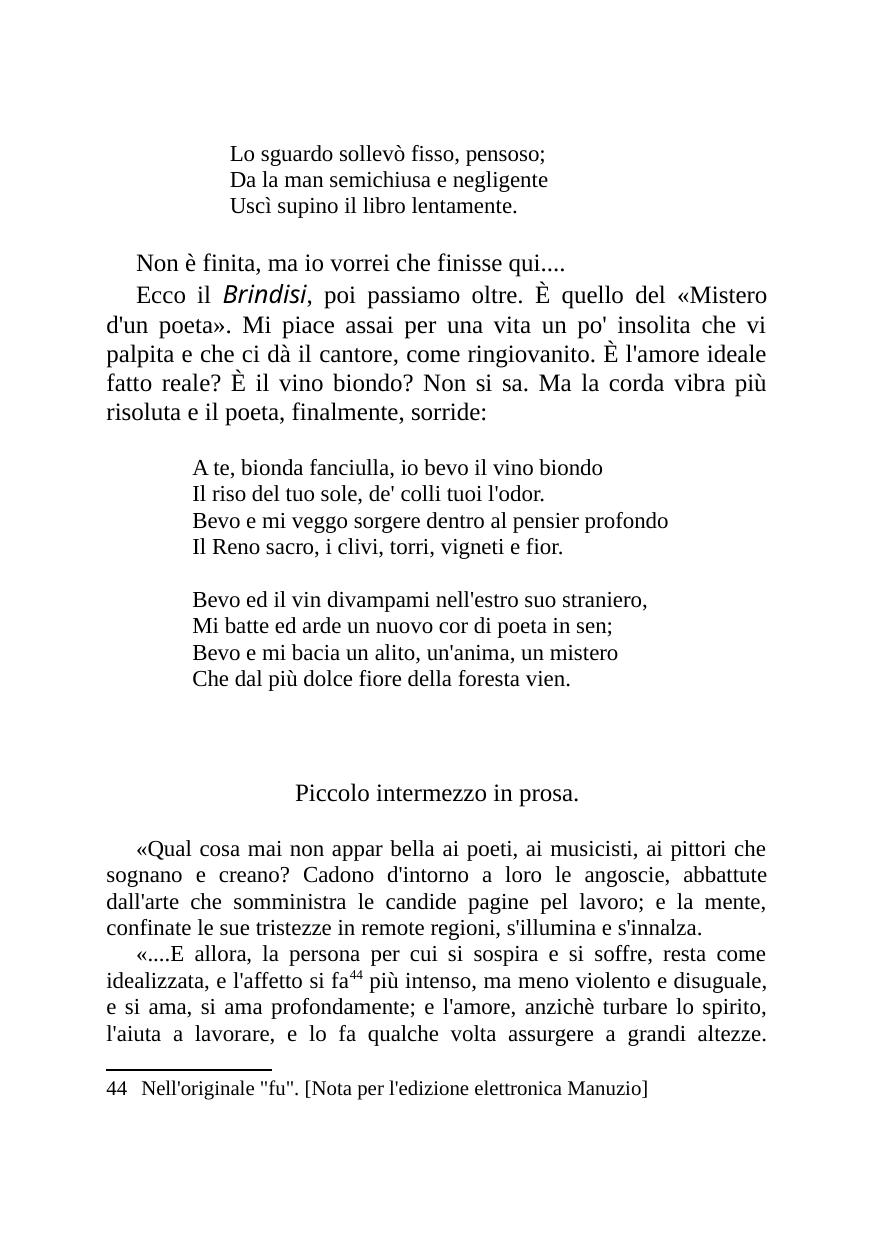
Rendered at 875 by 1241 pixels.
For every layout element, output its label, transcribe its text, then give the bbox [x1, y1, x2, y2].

text Il riso del tuo sole, de' colli tuoi l'odor. [162, 481, 768, 507]
text Non è finita, ma io vorrei che finisse qui.... [106, 248, 768, 276]
text Piccolo intermezzo in prosa. [106, 778, 768, 806]
text Lo sguardo sollevò fisso, pensoso; [200, 140, 768, 166]
text Da la man semichiusa e negligente [200, 166, 768, 192]
text Il Reno sacro, i clivi, torri, vigneti e fior. [162, 533, 768, 559]
text Uscì supino il libro lentamente. [200, 192, 768, 219]
text A te, bionda fanciulla, io bevo il vino biondo [162, 454, 768, 481]
text «....E allora, la persona per cui si sospira e si soffre, resta come idealizzata, e l'affetto si fa più intenso, ma meno violento e disuguale, e si ama, si ama profondamente; e l'amore, anzichè turbare lo spirito, l'aiuta a lavorare, e lo fa qualche volta assurgere a grandi altezze. [106, 941, 768, 1046]
text Bevo e mi veggo sorgere dentro al pensier profondo [162, 507, 768, 533]
text Nell'originale "fu". [Nota per l'edizione elettronica Manuzio] [106, 1076, 768, 1100]
text Che dal più dolce fiore della foresta vien. [162, 665, 768, 691]
text Mi batte ed arde un nuovo cor di poeta in sen; [162, 612, 768, 639]
text Ecco il Brindisi, poi passiamo oltre. È quello del «Mistero d'un poeta». Mi piace assai per una vita un po' insolita che vi palpita e che ci dà il cantore, come ringiovanito. È l'amore ideale fatto reale? È il vino biondo? Non si sa. Ma la corda vibra più risoluta e il poeta, finalmente, sorride: [106, 276, 768, 425]
text Bevo e mi bacia un alito, un'anima, un mistero [162, 639, 768, 665]
text Bevo ed il vin divampami nell'estro suo straniero, [162, 586, 768, 612]
text «Qual cosa mai non appar bella ai poeti, ai musicisti, ai pittori che sognano e creano? Cadono d'intorno a loro le angoscie, abbattute dall'arte che somministra le candide pagine pel lavoro; e la mente, confinate le sue tristezze in remote regioni, s'illumina e s'innalza. [106, 835, 768, 941]
